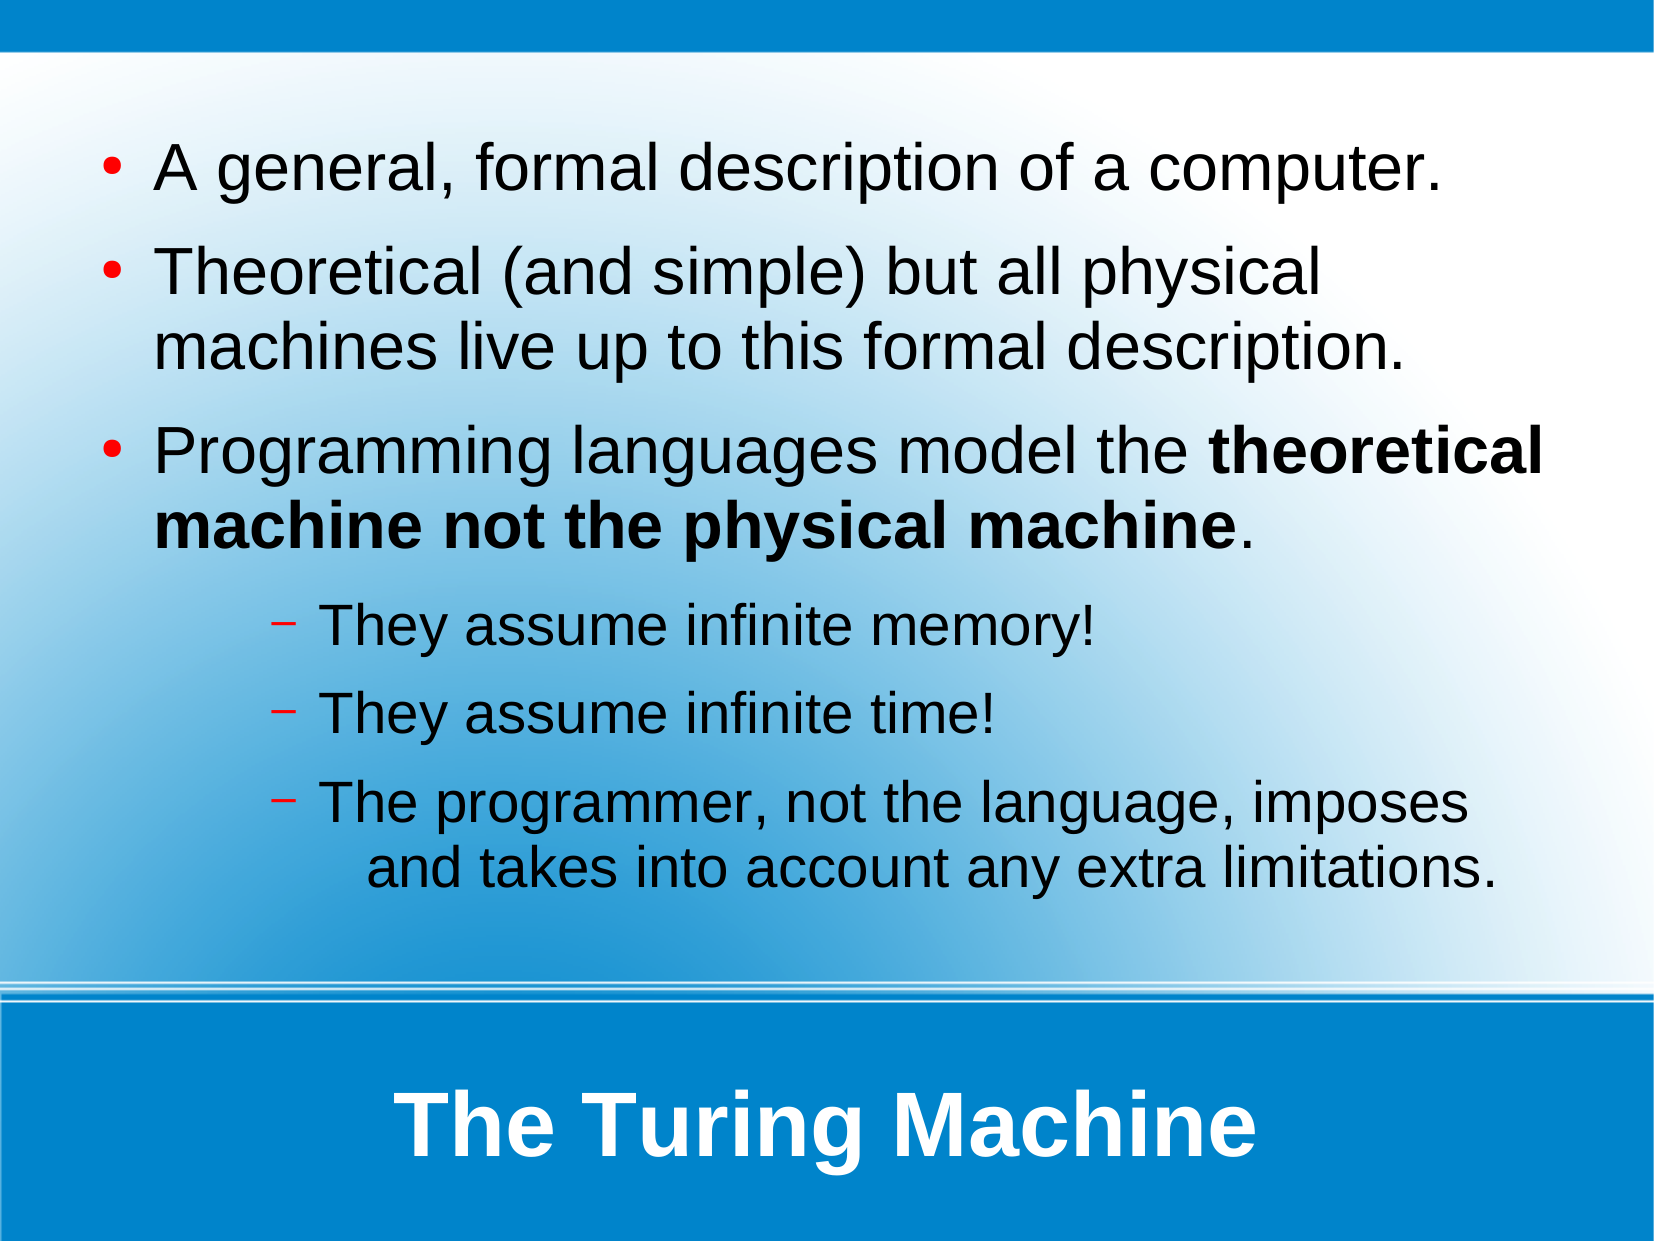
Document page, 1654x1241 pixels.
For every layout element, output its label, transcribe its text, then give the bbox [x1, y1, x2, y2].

title The Turing Machine [82, 1028, 1571, 1221]
list A general, formal description of a computer. Theoretical (and simple) but all physical machines live up to this formal description. Programming languages model the theoretical machine not the physical machine. They assume infinite memory! They assume infinite time! The programmer, not the language, imposes and takes into account any extra limitations. [82, 129, 1571, 899]
picture [0, 52, 1654, 1241]
